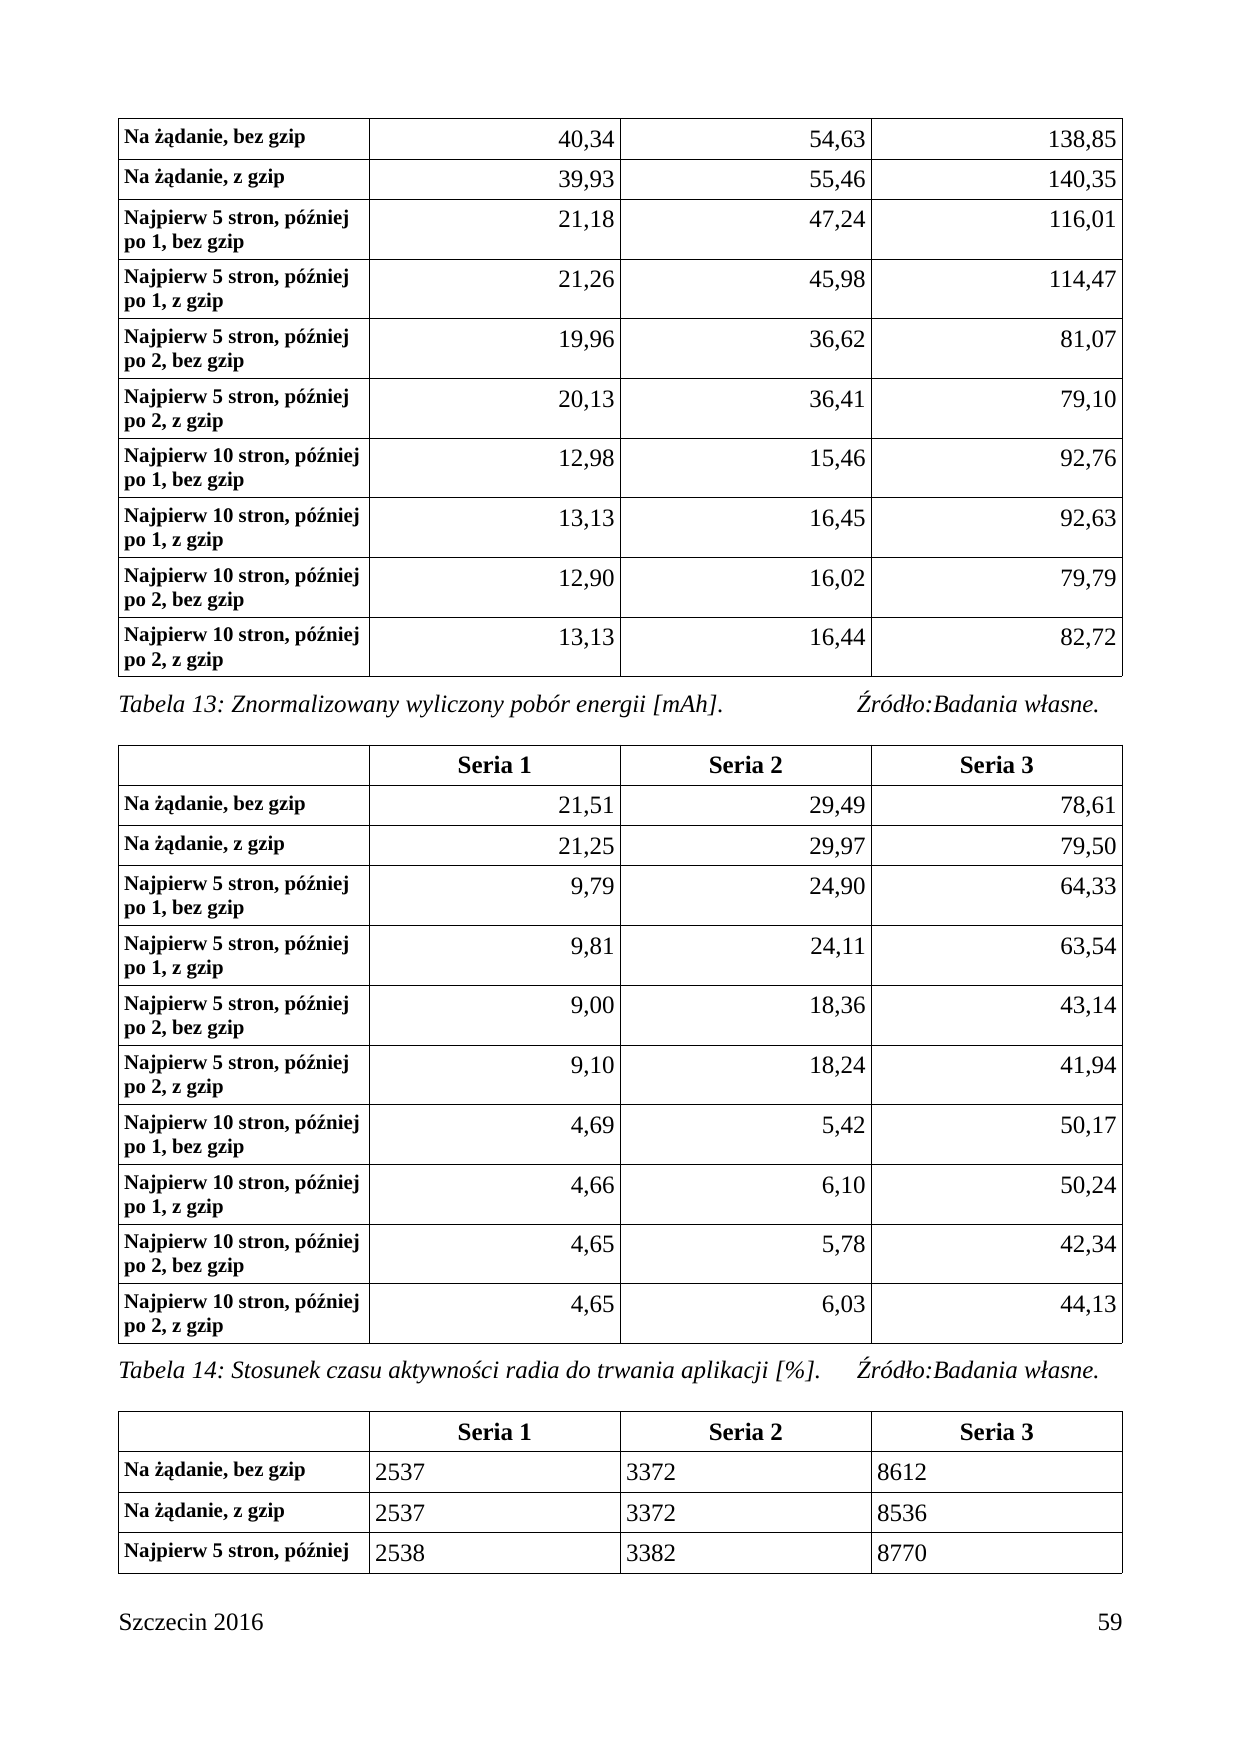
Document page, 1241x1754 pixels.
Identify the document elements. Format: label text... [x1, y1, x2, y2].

table_cell 8770 [872, 1533, 1122, 1572]
table_cell 4,69 [370, 1105, 620, 1164]
table_cell Na żądanie, z gzip [119, 160, 369, 199]
table_cell 114,47 [872, 260, 1122, 318]
table_cell 5,42 [621, 1105, 871, 1164]
text Tabela 13: Znormalizowany wyliczony pobór energii [mAh]. Źródło:Badania własne. [118, 689, 1122, 718]
table_cell Na żądanie, bez gzip [119, 1452, 369, 1492]
table_cell 18,24 [621, 1046, 871, 1104]
table_cell 16,44 [621, 618, 871, 676]
table_cell 50,24 [872, 1165, 1122, 1223]
table_cell Na żądanie, bez gzip [119, 119, 369, 158]
table_cell 13,13 [370, 498, 620, 557]
table_cell 55,46 [621, 160, 871, 199]
table_cell 36,62 [621, 319, 871, 378]
table_cell 92,76 [872, 439, 1122, 497]
table_cell Najpierw 10 stron, później po 1, bez gzip [119, 439, 369, 497]
table_cell 47,24 [621, 200, 871, 258]
table_cell 78,61 [872, 786, 1122, 825]
table_header [119, 1412, 369, 1451]
table_header Seria 2 [621, 1412, 871, 1451]
table_cell Najpierw 10 stron, później po 1, bez gzip [119, 1105, 369, 1164]
table_cell 3382 [621, 1533, 871, 1572]
table_cell Najpierw 10 stron, później po 1, z gzip [119, 1165, 369, 1223]
table_cell Na żądanie, z gzip [119, 826, 369, 865]
table_header Seria 1 [370, 746, 620, 785]
table_cell 82,72 [872, 618, 1122, 676]
table_cell 79,10 [872, 379, 1122, 437]
table_cell 21,18 [370, 200, 620, 258]
table_cell Najpierw 5 stron, później po 2, z gzip [119, 1046, 369, 1104]
table_cell 40,34 [370, 119, 620, 158]
table_cell 9,79 [370, 866, 620, 925]
table_cell Najpierw 5 stron, później po 1, z gzip [119, 926, 369, 985]
table_cell 44,13 [872, 1284, 1122, 1343]
table_cell 43,14 [872, 986, 1122, 1044]
table_cell 42,34 [872, 1225, 1122, 1283]
table_header Seria 1 [370, 1412, 620, 1451]
table_cell Najpierw 5 stron, później po 2, bez gzip [119, 319, 369, 378]
text Tabela 14: Stosunek czasu aktywności radia do trwania aplikacji [%]. Źródło:Badania własne. [118, 1356, 1122, 1384]
table_cell Najpierw 5 stron, później po 1, z gzip [119, 260, 369, 318]
table_cell 16,02 [621, 558, 871, 617]
table_cell Najpierw 5 stron, później [119, 1533, 369, 1572]
table_cell 4,65 [370, 1284, 620, 1343]
table_header Seria 3 [872, 746, 1122, 785]
table_cell 12,90 [370, 558, 620, 617]
table_cell 36,41 [621, 379, 871, 437]
table_cell 3372 [621, 1493, 871, 1532]
table_cell 13,13 [370, 618, 620, 676]
table_cell 21,51 [370, 786, 620, 825]
table_cell 8612 [872, 1452, 1122, 1492]
table_cell 138,85 [872, 119, 1122, 158]
table_cell 9,10 [370, 1046, 620, 1104]
table_cell 3372 [621, 1452, 871, 1492]
table_cell 20,13 [370, 379, 620, 437]
table_cell Najpierw 5 stron, później po 1, bez gzip [119, 200, 369, 258]
table_cell 2538 [370, 1533, 620, 1572]
table_cell Na żądanie, bez gzip [119, 786, 369, 825]
table_cell 9,81 [370, 926, 620, 985]
table_cell 24,90 [621, 866, 871, 925]
table_cell 81,07 [872, 319, 1122, 378]
table_cell 12,98 [370, 439, 620, 497]
table_cell 29,97 [621, 826, 871, 865]
table_cell Najpierw 10 stron, później po 2, bez gzip [119, 1225, 369, 1283]
table_cell 50,17 [872, 1105, 1122, 1164]
table_cell Najpierw 5 stron, później po 1, bez gzip [119, 866, 369, 925]
table_cell 54,63 [621, 119, 871, 158]
table_cell 21,26 [370, 260, 620, 318]
table_cell 79,50 [872, 826, 1122, 865]
table_cell 5,78 [621, 1225, 871, 1283]
table_cell 21,25 [370, 826, 620, 865]
table_cell 79,79 [872, 558, 1122, 617]
table_header Seria 2 [621, 746, 871, 785]
table_cell 16,45 [621, 498, 871, 557]
table_cell 9,00 [370, 986, 620, 1044]
table_cell 29,49 [621, 786, 871, 825]
table_cell 15,46 [621, 439, 871, 497]
table_cell Najpierw 5 stron, później po 2, bez gzip [119, 986, 369, 1044]
table_cell 4,66 [370, 1165, 620, 1223]
table_cell 18,36 [621, 986, 871, 1044]
table_cell Najpierw 10 stron, później po 2, bez gzip [119, 558, 369, 617]
table_cell 8536 [872, 1493, 1122, 1532]
table_cell Najpierw 10 stron, później po 2, z gzip [119, 1284, 369, 1343]
table_cell Najpierw 10 stron, później po 1, z gzip [119, 498, 369, 557]
table_header Seria 3 [872, 1412, 1122, 1451]
table_cell 64,33 [872, 866, 1122, 925]
table_cell 39,93 [370, 160, 620, 199]
table_cell 2537 [370, 1452, 620, 1492]
table_cell 24,11 [621, 926, 871, 985]
table_cell 6,10 [621, 1165, 871, 1223]
table_cell 2537 [370, 1493, 620, 1532]
table_cell 45,98 [621, 260, 871, 318]
table_cell Najpierw 5 stron, później po 2, z gzip [119, 379, 369, 437]
table_cell Najpierw 10 stron, później po 2, z gzip [119, 618, 369, 676]
table_cell 6,03 [621, 1284, 871, 1343]
table_cell Na żądanie, z gzip [119, 1493, 369, 1532]
table_cell 4,65 [370, 1225, 620, 1283]
table_cell 41,94 [872, 1046, 1122, 1104]
table_header [119, 746, 369, 785]
table_cell 140,35 [872, 160, 1122, 199]
table_cell 63,54 [872, 926, 1122, 985]
table_cell 19,96 [370, 319, 620, 378]
table_cell 92,63 [872, 498, 1122, 557]
table_cell 116,01 [872, 200, 1122, 258]
